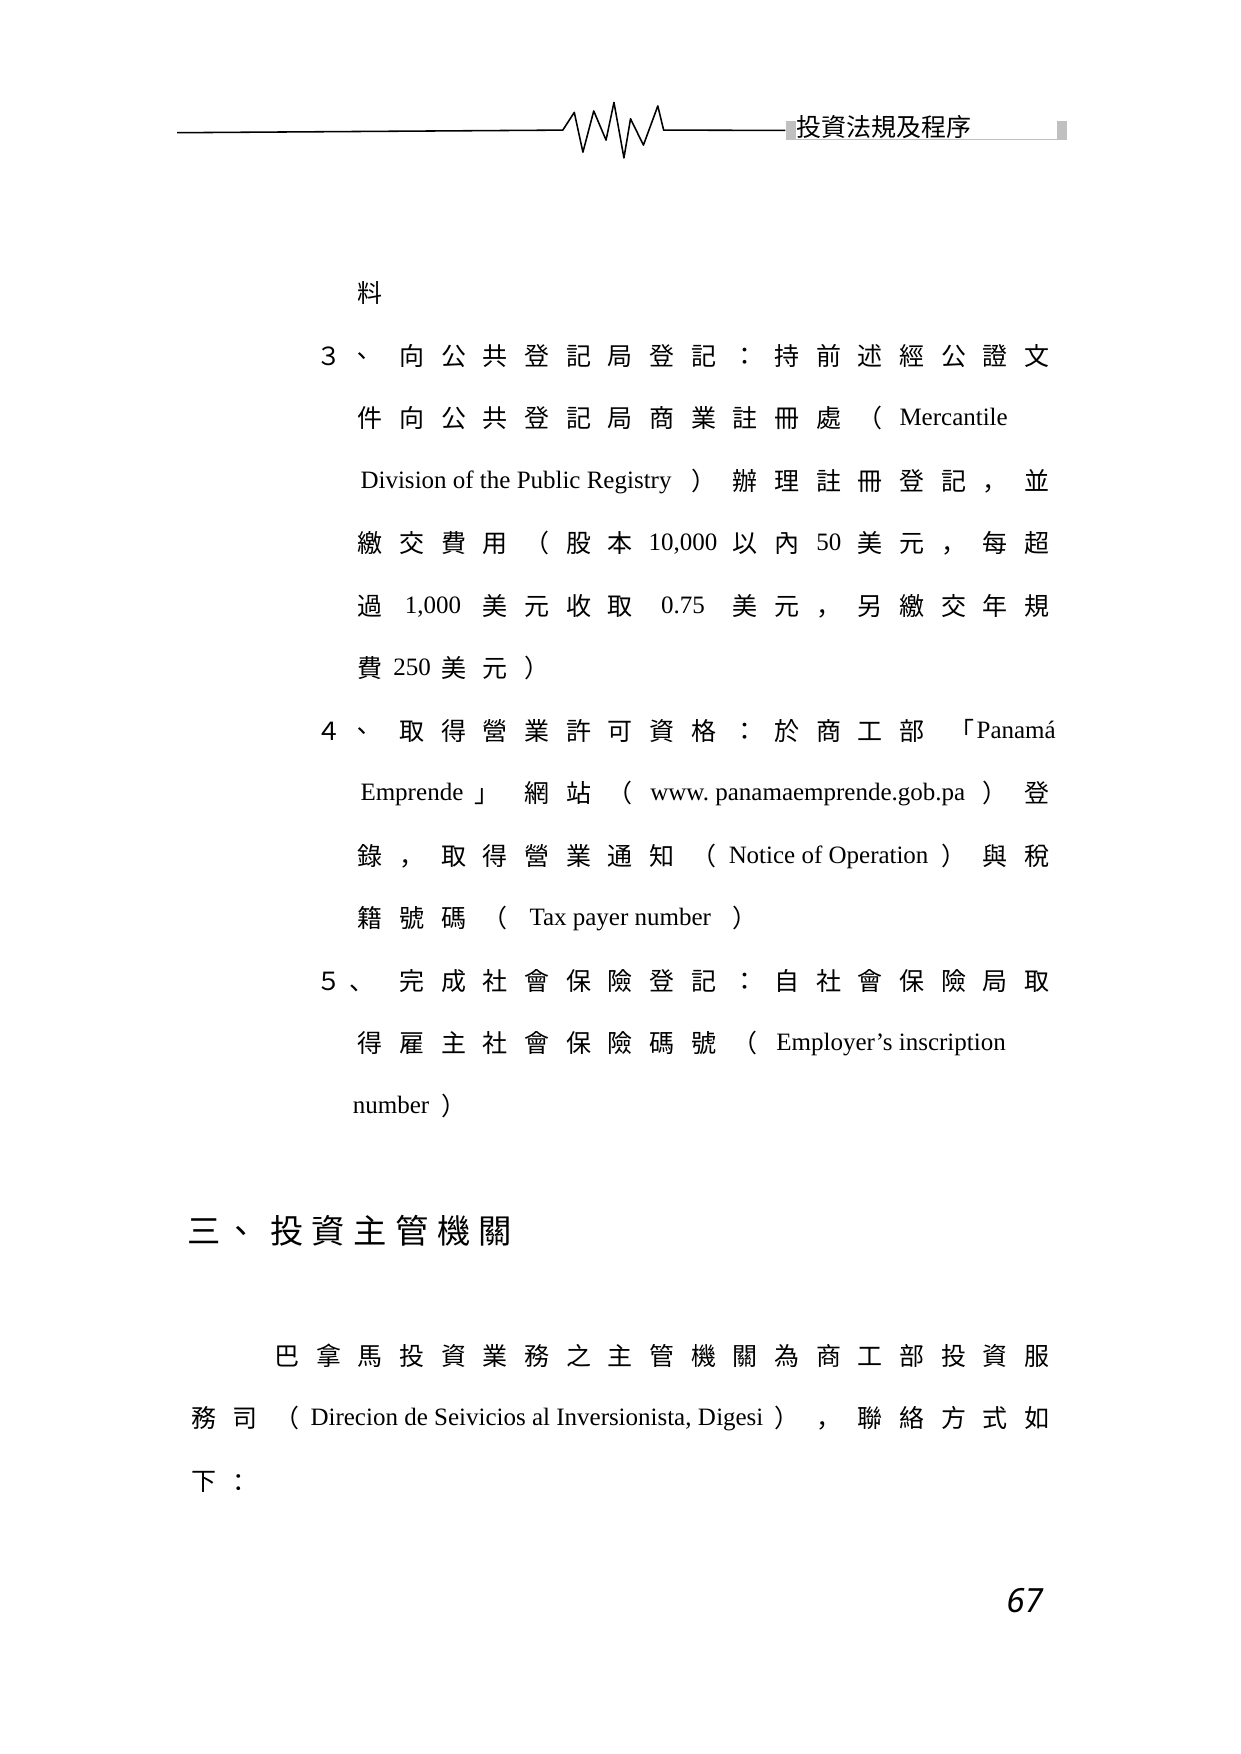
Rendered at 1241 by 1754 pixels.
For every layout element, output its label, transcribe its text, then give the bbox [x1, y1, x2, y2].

text 三、投資主管機關 [183, 1188, 1058, 1250]
text ５、完成社會保險登記：自社會保險局取得雇主社會保險碼號（Employer’s inscription number） [281, 938, 1058, 1125]
text 巴拿馬投資業務之主管機關為商工部投資服務司（Direcion de Seivicios al Inversionista, Digesi），聯絡方式如下： [183, 1313, 1058, 1500]
text 料 [281, 250, 1058, 313]
text ４、取得營業許可資格：於商工部「Panamá Emprende」網站（www. panamaemprende.gob.pa）登錄，取得營業通知（Notice of Operation）與稅籍號碼（Tax payer number） [281, 688, 1058, 938]
text ３、向公共登記局登記：持前述經公證文件向公共登記局商業註冊處（Mercantile Division of the Public Registry）辦理註冊登記，並繳交費用（股本10,000以內50美元，每超過1,000美元收取0.75美元，另繳交年規費250美元） [281, 313, 1058, 688]
